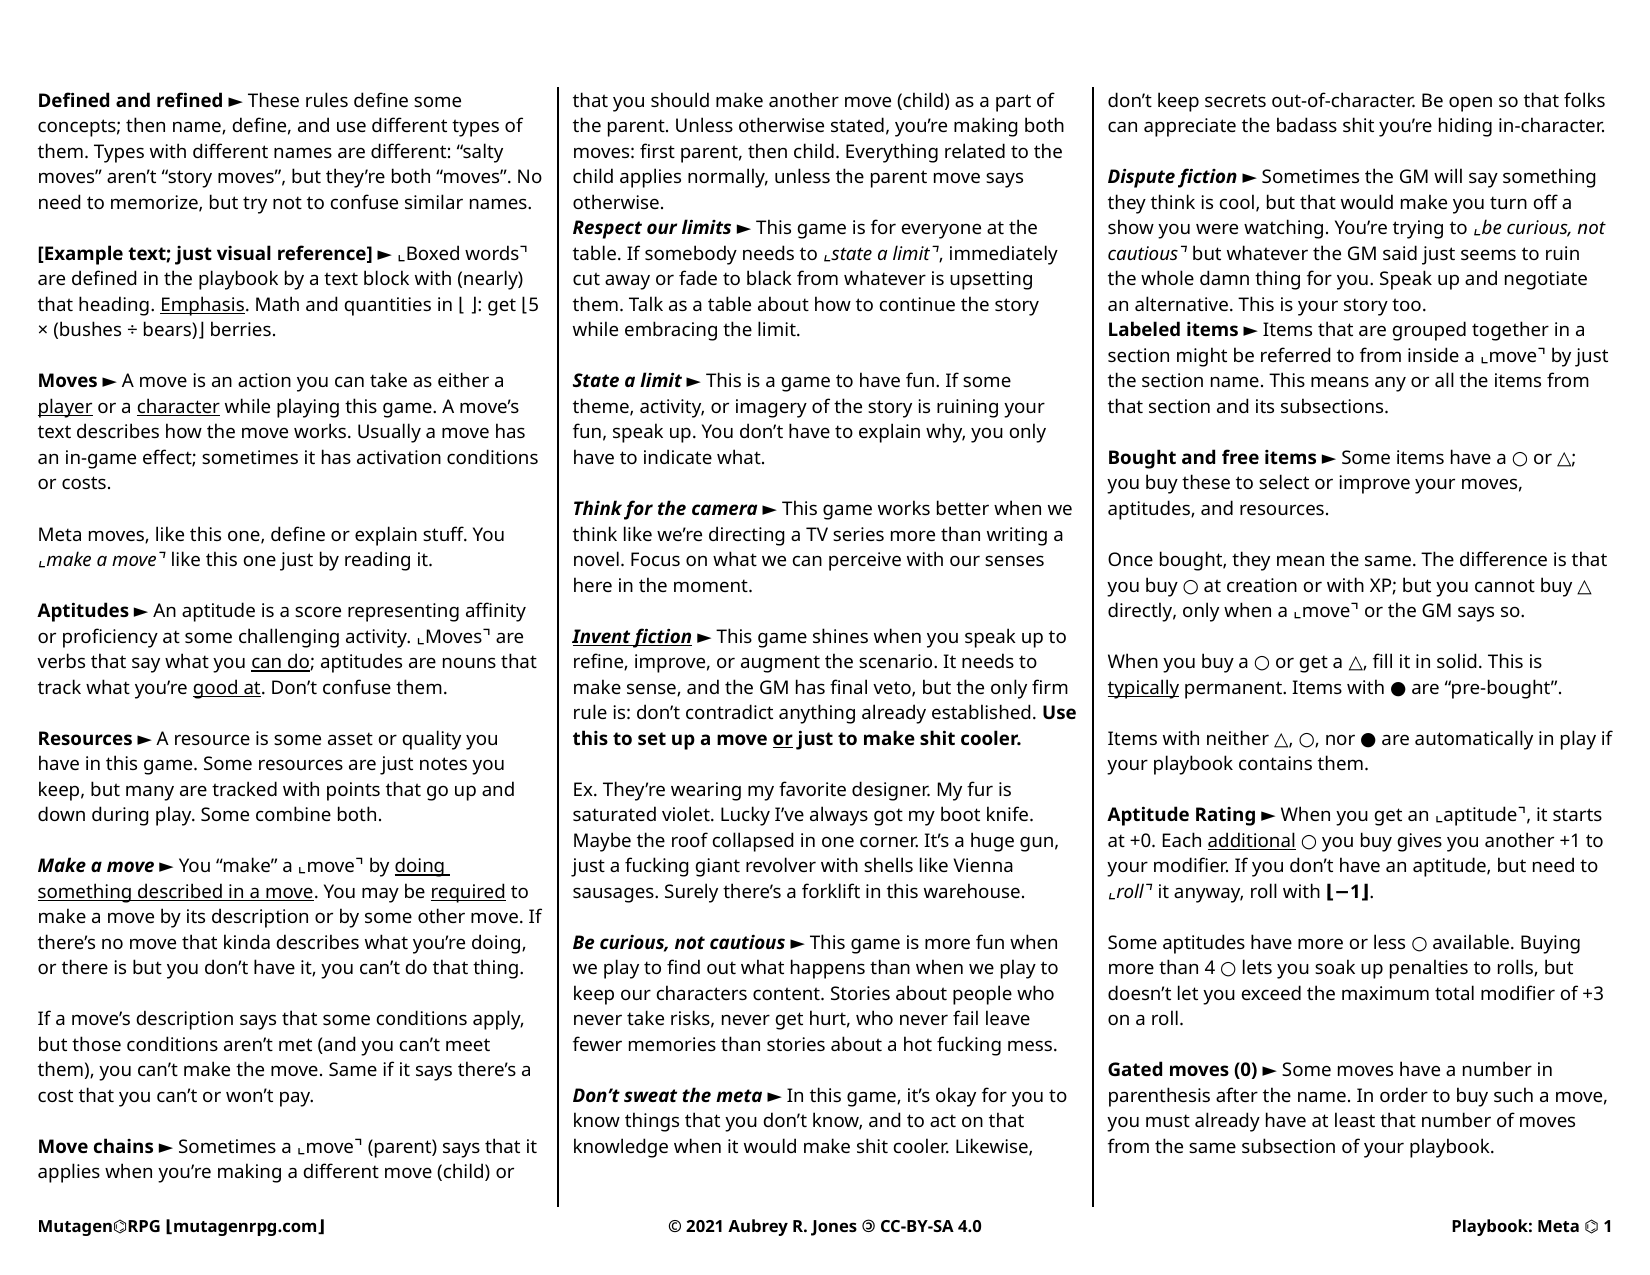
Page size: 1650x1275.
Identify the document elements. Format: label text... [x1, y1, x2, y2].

text Gated moves (0) ► Some moves have a number in parenthesis after the name. In order to buy such a move, you must already have at least that number of moves from the same subsection of your playbook. [1107, 1057, 1612, 1159]
text If a move’s description says that some conditions apply, but those conditions aren’t met (and you can’t meet them), you can’t make the move. Same if it says there’s a cost that you can’t or won’t pay. [37, 1006, 542, 1108]
subtitle Think for the camera ► This game works better when we think like we’re directing a TV series more than writing a novel. Focus on what we can perceive with our senses here in the moment. [572, 495, 1077, 597]
subtitle don’t keep secrets out-of-character. Be open so that folks can appreciate the badass shit you’re hiding in-character. [1107, 87, 1612, 138]
subtitle Dispute fiction ► Sometimes the GM will say something they think is cool, but that would make you turn off a show you were watching. You’re trying to ⌞be curious, not cautious⌝ but whatever the GM said just seems to ruin the whole damn thing for you. Speak up and negotiate an alternative. This is your story too. [1107, 163, 1612, 317]
text When you buy a ○ or get a △, fill it in solid. This is typically permanent. Items with ● are “pre-bought”. [1107, 648, 1612, 699]
text Items with neither △, ○, nor ● are automatically in play if your playbook contains them. [1107, 725, 1612, 776]
text [Example text; just visual reference] ► ⌞Boxed words⌝ are defined in the playbook by a text block with (nearly) that heading. Emphasis. Math and quantities in ⌊ ⌋: get ⌊5 × (bushes ÷ bears)⌋ berries. [37, 240, 542, 342]
text Once bought, they mean the same. The difference is that you buy ○ at creation or with XP; but you cannot buy △ directly, only when a ⌞move⌝ or the GM says so. [1107, 546, 1612, 623]
text that you should make another move (child) as a part of the parent. Unless otherwise stated, you’re making both moves: first parent, then child. Everything related to the child applies normally, unless the parent move says otherwise. [572, 87, 1077, 214]
subtitle Invent fiction ► This game shines when you speak up to refine, improve, or augment the scenario. It needs to make sense, and the GM has final veto, but the only firm rule is: don’t contradict anything already established. Use this to set up a move or just to make shit cooler. [572, 623, 1077, 751]
text Aptitudes ► An aptitude is a score representing affinity or proficiency at some challenging activity. ⌞Moves⌝ are verbs that say what you can do; aptitudes are nouns that track what you’re good at. Don’t confuse them. [37, 597, 542, 699]
text Moves ► A move is an action you can take as either a player or a character while playing this game. A move’s text describes how the move works. Usually a move has an in-game effect; sometimes it has activation conditions or costs. [37, 368, 542, 495]
text Some aptitudes have more or less ○ available. Buying more than 4 ○ lets you soak up penalties to rolls, but doesn’t let you exceed the maximum total modifier of +3 on a roll. [1107, 929, 1612, 1031]
text Aptitude Rating ► When you get an ⌞aptitude⌝, it starts at +0. Each additional ○ you buy gives you another +1 to your modifier. If you don’t have an aptitude, but need to ⌞roll⌝ it anyway, roll with ⌊−1⌋. [1107, 802, 1612, 904]
text Bought and free items ► Some items have a ○ or △; you buy these to select or improve your moves, aptitudes, and resources. [1107, 444, 1612, 521]
subtitle Respect our limits ► This game is for everyone at the table. If somebody needs to ⌞state a limit⌝, immediately cut away or fade to black from whatever is upsetting them. Talk as a table about how to continue the story while embracing the limit. [572, 214, 1077, 342]
subtitle Be curious, not cautious ► This game is more fun when we play to find out what happens than when we play to keep our characters content. Stories about people who never take risks, never get hurt, who never fail leave fewer memories than stories about a hot fucking mess. [572, 929, 1077, 1057]
text Meta moves, like this one, define or explain stuff. You ⌞make a move⌝ like this one just by reading it. [37, 521, 542, 572]
text Make a move ► You “make” a ⌞move⌝ by doing something described in a move. You may be required to make a move by its description or by some other move. If there’s no move that kinda describes what you’re doing, or there is but you don’t have it, you can’t do that thing. [37, 853, 542, 980]
subtitle State a limit ► This is a game to have fun. If some theme, activity, or imagery of the story is ruining your fun, speak up. You don’t have to explain why, you only have to indicate what. [572, 368, 1077, 470]
text Resources ► A resource is some asset or quality you have in this game. Some resources are just notes you keep, but many are tracked with points that go up and down during play. Some combine both. [37, 725, 542, 827]
subtitle Ex. They’re wearing my favorite designer. My fur is saturated violet. Lucky I’ve always got my boot knife. Maybe the roof collapsed in one corner. It’s a huge gun, just a fucking giant revolver with shells like Vienna sausages. Surely there’s a forklift in this warehouse. [572, 776, 1077, 904]
subtitle Don’t sweat the meta ► In this game, it’s okay for you to know things that you don’t know, and to act on that knowledge when it would make shit cooler. Likewise, [572, 1082, 1077, 1159]
text Move chains ► Sometimes a ⌞move⌝ (parent) says that it applies when you’re making a different move (child) or [37, 1133, 542, 1184]
text Labeled items ► Items that are grouped together in a section might be referred to from inside a ⌞move⌝ by just the section name. This means any or all the items from that section and its subsections. [1107, 317, 1612, 419]
text Defined and refined ► These rules define some concepts; then name, define, and use different types of them. Types with different names are different: “salty moves” aren’t “story moves”, but they’re both “moves”. No need to memorize, but try not to confuse similar names. [37, 87, 542, 214]
